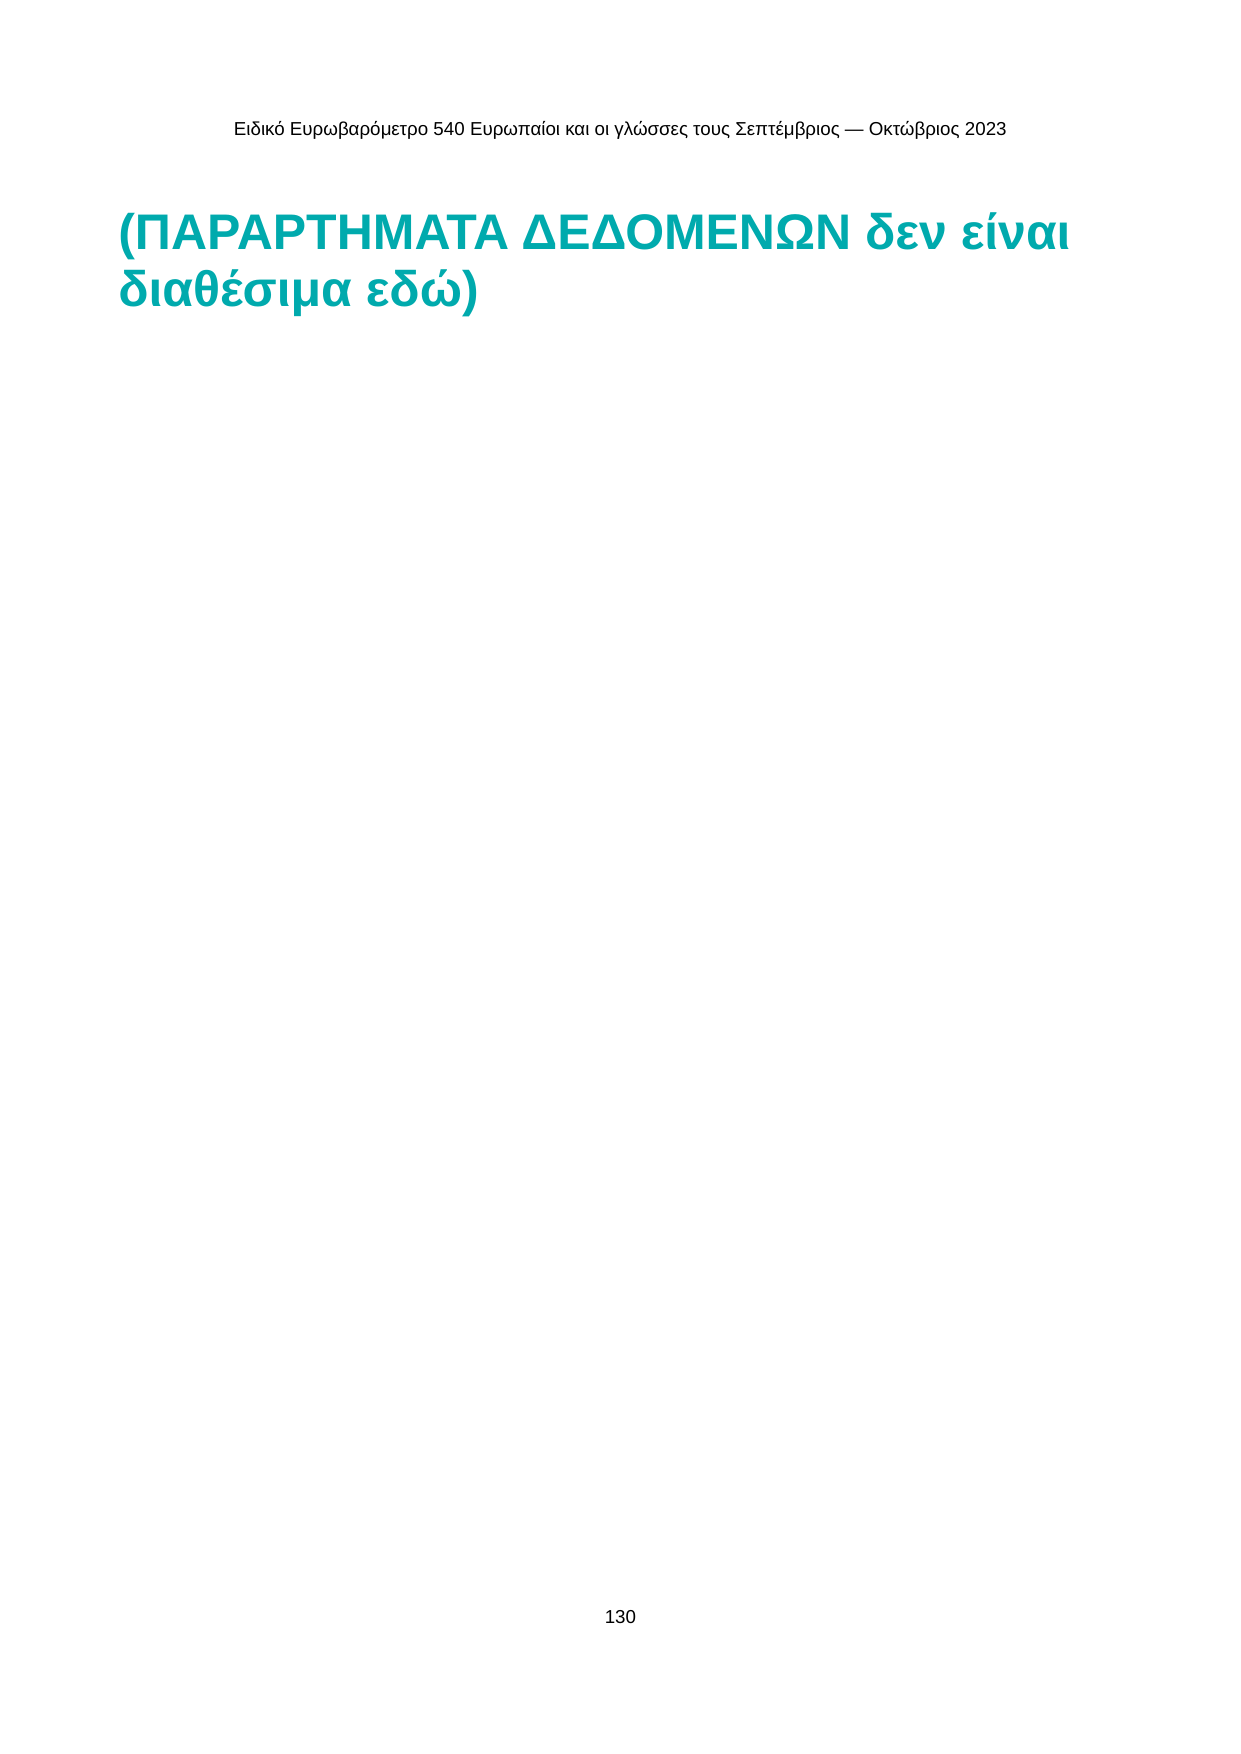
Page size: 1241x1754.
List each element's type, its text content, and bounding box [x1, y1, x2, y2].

subtitle (ΠΑΡΑΡΤΗΜΑΤΑ ΔΕΔΟΜΕΝΩΝ δεν είναι διαθέσιμα εδώ) [118, 202, 1122, 317]
